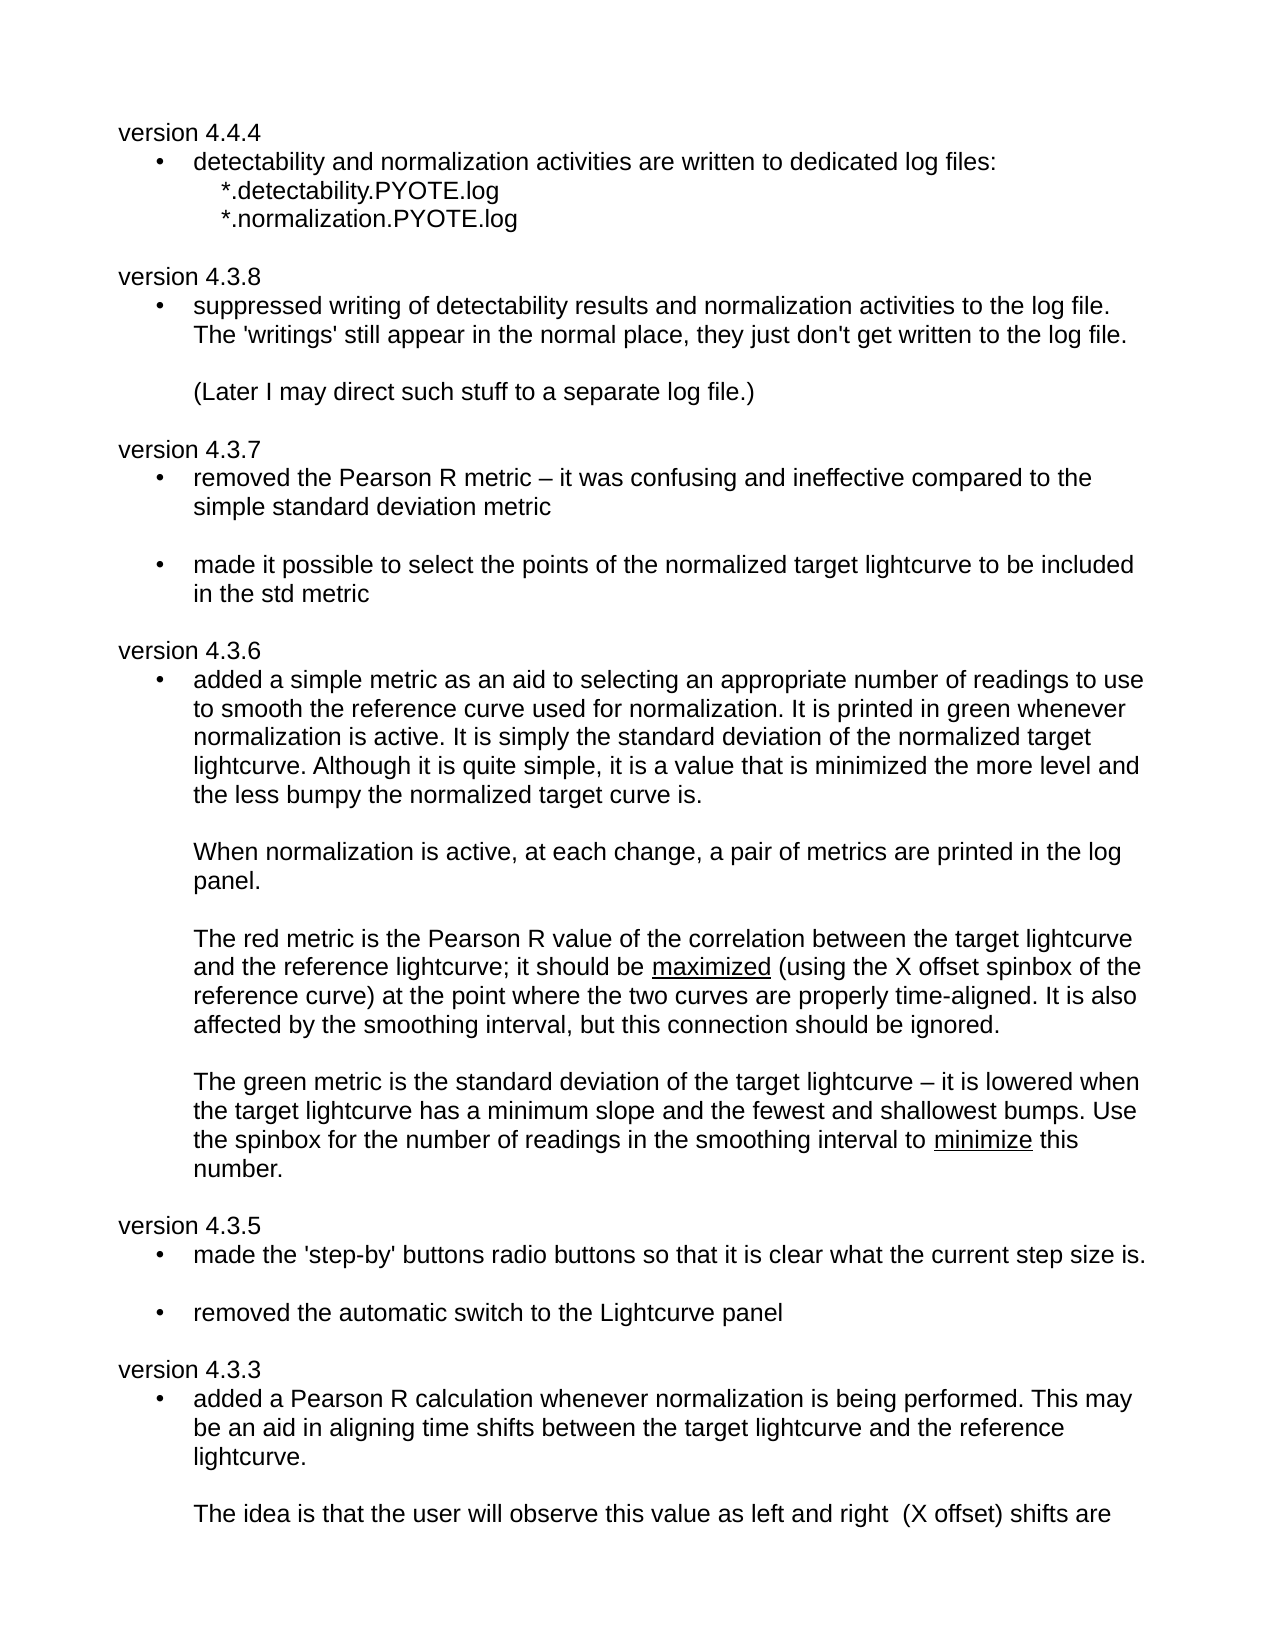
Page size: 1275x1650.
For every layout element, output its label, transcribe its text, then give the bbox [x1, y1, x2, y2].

text version 4.3.3 [118, 1355, 1157, 1384]
text version 4.3.7 [118, 434, 1157, 463]
list removed the automatic switch to the Lightcurve panel [156, 1297, 1157, 1355]
list detectability and normalization activities are written to dedicated log files: *.detectability.PYOTE.log *.normalization.PYOTE.log [156, 147, 1157, 262]
text version 4.3.6 [118, 636, 1157, 665]
list made the 'step-by' buttons radio buttons so that it is clear what the current step size is. [156, 1240, 1157, 1297]
text version 4.3.8 [118, 262, 1157, 291]
list removed the Pearson R metric – it was confusing and ineffective compared to the simple standard deviation metric [156, 463, 1157, 550]
text version 4.3.5 [118, 1211, 1157, 1240]
list made it possible to select the points of the normalized target lightcurve to be included in the std metric [156, 550, 1157, 636]
text version 4.4.4 [118, 118, 1157, 147]
list suppressed writing of detectability results and normalization activities to the log file. The 'writings' still appear in the normal place, they just don't get written to the log file. (Later I may direct such stuff to a separate log file.) [156, 291, 1157, 434]
list added a simple metric as an aid to selecting an appropriate number of readings to use to smooth the reference curve used for normalization. It is printed in green whenever normalization is active. It is simply the standard deviation of the normalized target lightcurve. Although it is quite simple, it is a value that is minimized the more level and the less bumpy the normalized target curve is. When normalization is active, at each change, a pair of metrics are printed in the log panel. The red metric is the Pearson R value of the correlation between the target lightcurve and the reference lightcurve; it should be maximized (using the X offset spinbox of the reference curve) at the point where the two curves are properly time-aligned. It is also affected by the smoothing interval, but this connection should be ignored. The green metric is the standard deviation of the target lightcurve – it is lowered when the target lightcurve has a minimum slope and the fewest and shallowest bumps. Use the spinbox for the number of readings in the smoothing interval to minimize this number. [156, 665, 1157, 1211]
list added a Pearson R calculation whenever normalization is being performed. This may be an aid in aligning time shifts between the target lightcurve and the reference lightcurve. The idea is that the user will observe this value as left and right (X offset) shifts are [156, 1384, 1157, 1528]
